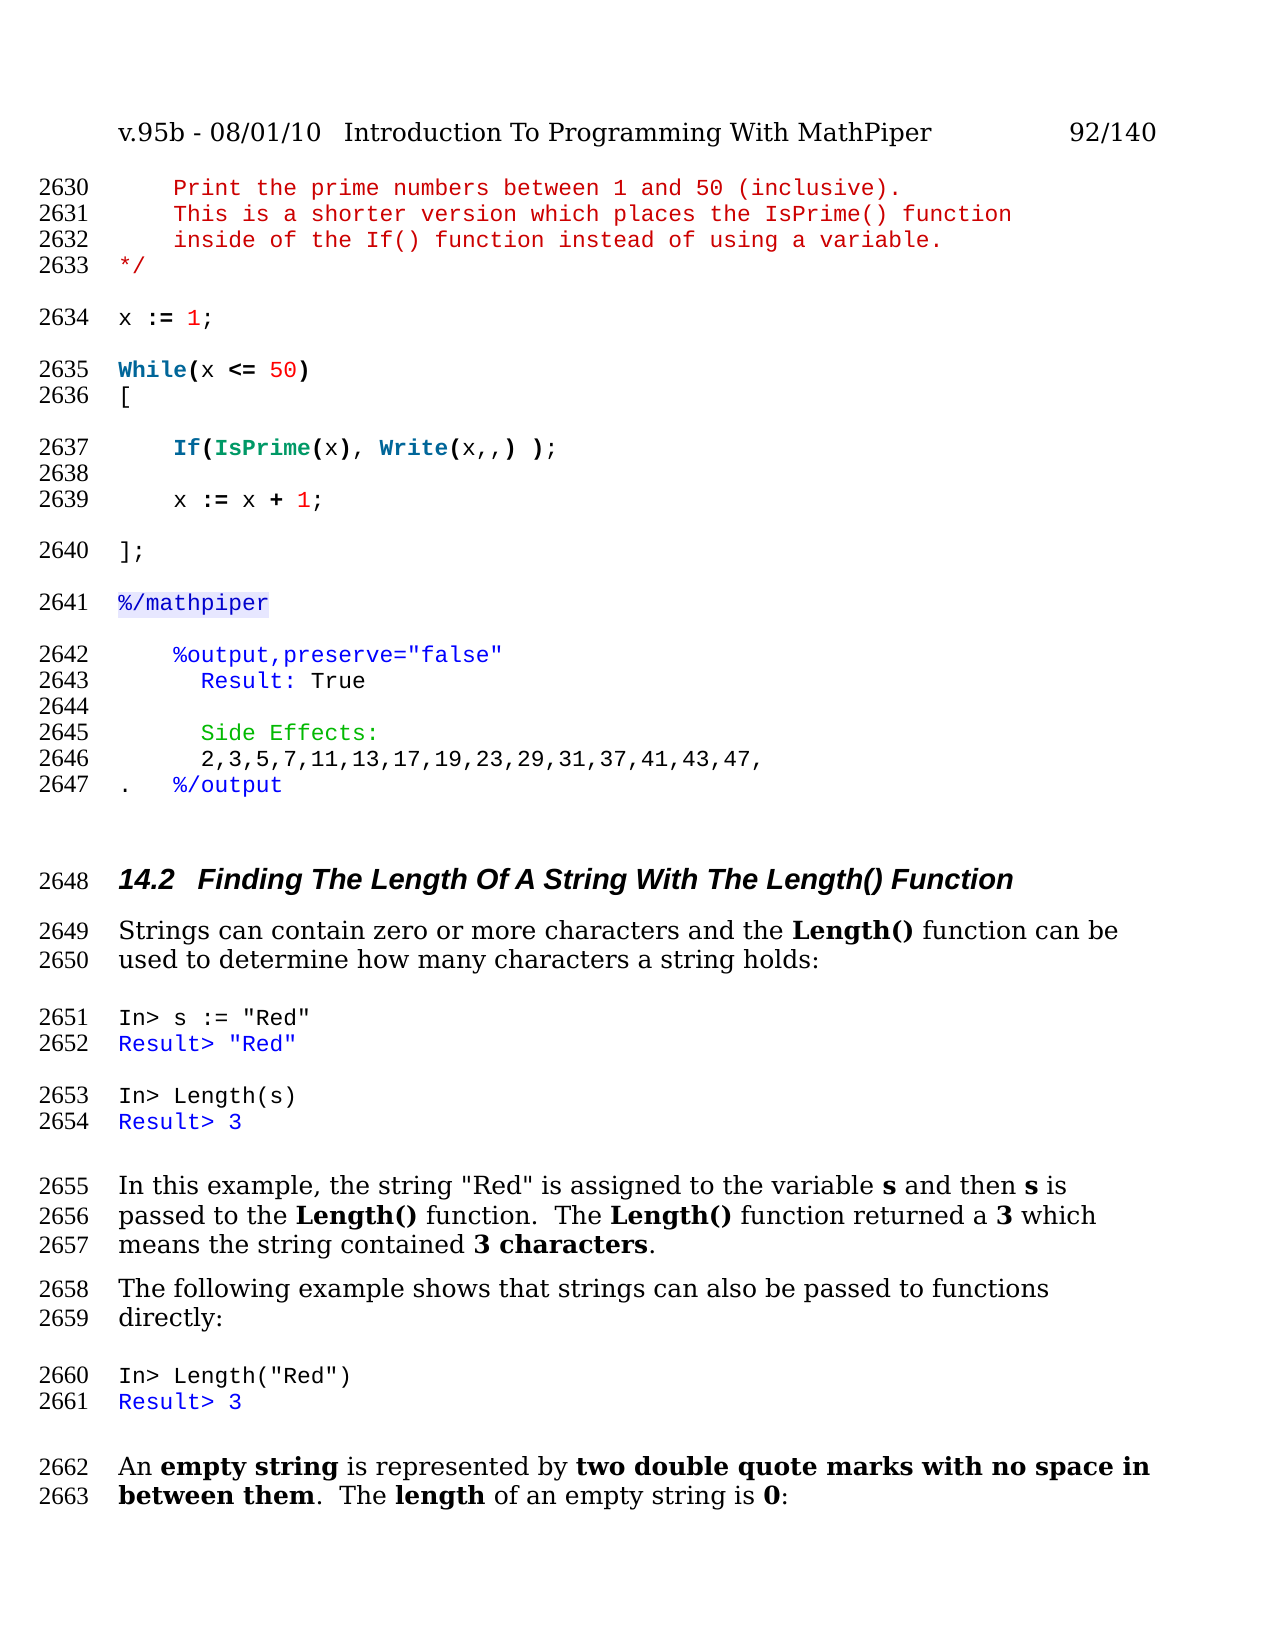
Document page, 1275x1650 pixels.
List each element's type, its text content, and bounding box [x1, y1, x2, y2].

text This is a shorter version which places the IsPrime() function [118, 203, 1157, 229]
text 2,3,5,7,11,13,17,19,23,29,31,37,41,43,47, [118, 747, 1157, 773]
text Print the prime numbers between 1 and 50 (inclusive). [118, 177, 1157, 203]
text An empty string is represented by two double quote marks with no space in between them. The length of an empty string is 0: [118, 1452, 1157, 1510]
text */ [118, 254, 1157, 281]
text In> Length(s) [118, 1084, 1157, 1111]
text In this example, the string "Red" is assigned to the variable s and then s is passed to the Length() function. The Length() function returned a 3 which means the string contained 3 characters. [118, 1171, 1157, 1259]
text The following example shows that strings can also be passed to functions directly: [118, 1274, 1157, 1333]
text inside of the If() function instead of using a variable. [118, 229, 1157, 254]
text %output,preserve="false" [118, 644, 1157, 669]
text x := x + 1; [118, 488, 1157, 514]
text [ [118, 384, 1157, 410]
text %/mathpiper [118, 592, 1157, 618]
text x := 1; [118, 306, 1157, 332]
text In> s := "Red" [118, 1007, 1157, 1033]
text ]; [118, 540, 1157, 566]
text If(IsPrime(x), Write(x,,) ); [118, 436, 1157, 462]
text Side Effects: [118, 721, 1157, 747]
text Result> "Red" [118, 1033, 1157, 1059]
text Result> 3 [118, 1391, 1157, 1417]
text Result> 3 [118, 1111, 1157, 1136]
text Strings can contain zero or more characters and the Length() function can be used to determine how many characters a string holds: [118, 916, 1157, 975]
text . %/output [118, 773, 1157, 799]
subtitle Finding The Length Of A String With The Length() Function [118, 862, 1157, 895]
text While(x <= 50) [118, 358, 1157, 384]
text Result: True [118, 669, 1157, 696]
text In> Length("Red") [118, 1365, 1157, 1391]
